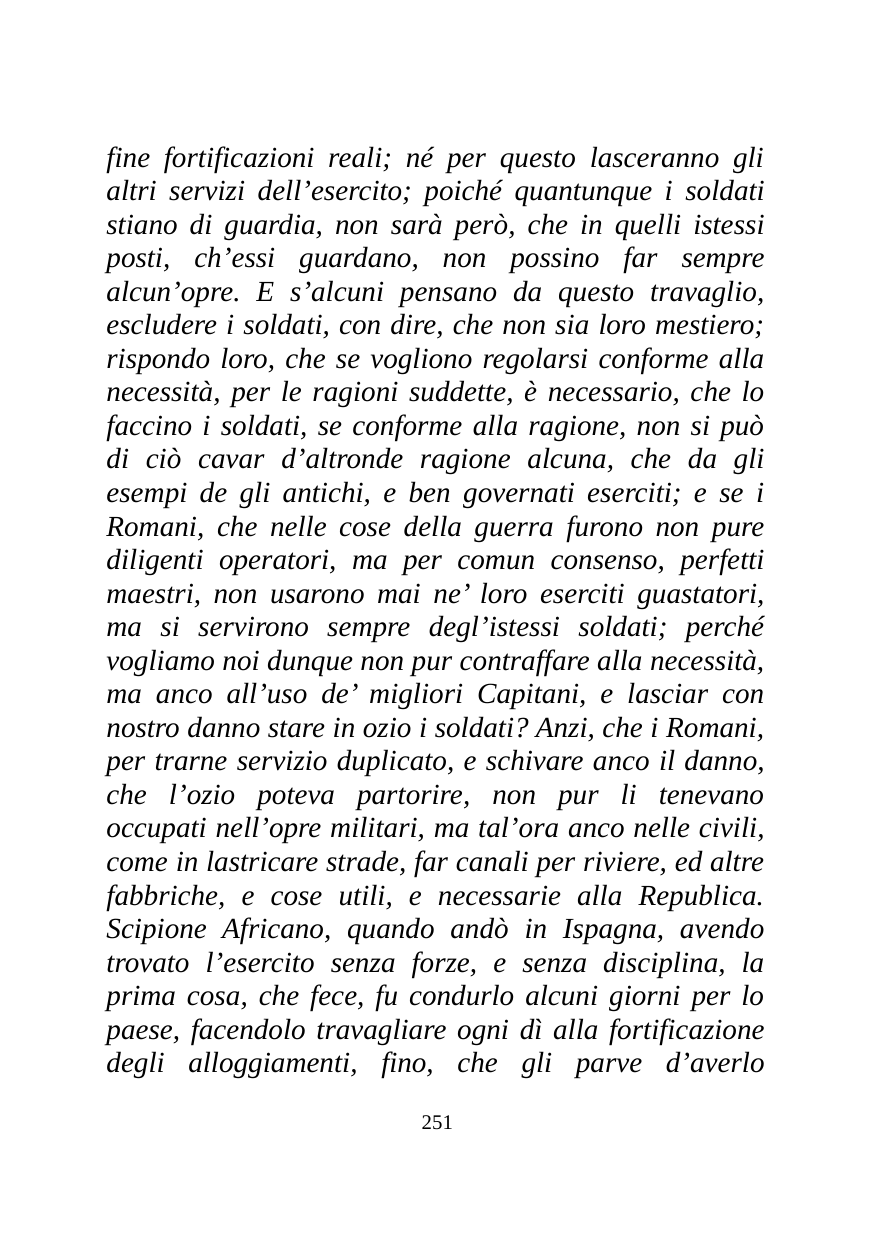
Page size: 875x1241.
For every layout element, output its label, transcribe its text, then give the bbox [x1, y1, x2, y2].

text fine fortificazioni reali; né per questo lasceranno gli altri servizi dell’esercito; poiché quantunque i soldati stiano di guardia, non sarà però, che in quelli istessi posti, ch’essi guardano, non possino far sempre alcun’opre. E s’alcuni pensano da questo travaglio, escludere i soldati, con dire, che non sia loro mestiero; rispondo loro, che se vogliono regolarsi conforme alla necessità, per le ragioni suddette, è necessario, che lo faccino i soldati, se conforme alla ragione, non si può di ciò cavar d’altronde ragione alcuna, che da gli esempi de gli antichi, e ben governati eserciti; e se i Romani, che nelle cose della guerra furono non pure diligenti operatori, ma per comun consenso, perfetti maestri, non usarono mai ne’ loro eserciti guastatori, ma si servirono sempre degl’istessi soldati; perché vogliamo noi dunque non pur contraffare alla necessità, ma anco all’uso de’ migliori Capitani, e lasciar con nostro danno stare in ozio i soldati? Anzi, che i Romani, per trarne servizio duplicato, e schivare anco il danno, che l’ozio poteva partorire, non pur li tenevano occupati nell’opre militari, ma tal’ora anco nelle civili, come in lastricare strade, far canali per riviere, ed altre fabbriche, e cose utili, e necessarie alla Republica. Scipione Africano, quando andò in Ispagna, avendo trovato l’esercito senza forze, e senza disciplina, la prima cosa, che fece, fu condurlo alcuni giorni per lo paese, facendolo travagliare ogni dì alla fortificazione degli alloggiamenti, fino, che gli parve d’averlo [106, 140, 768, 1079]
